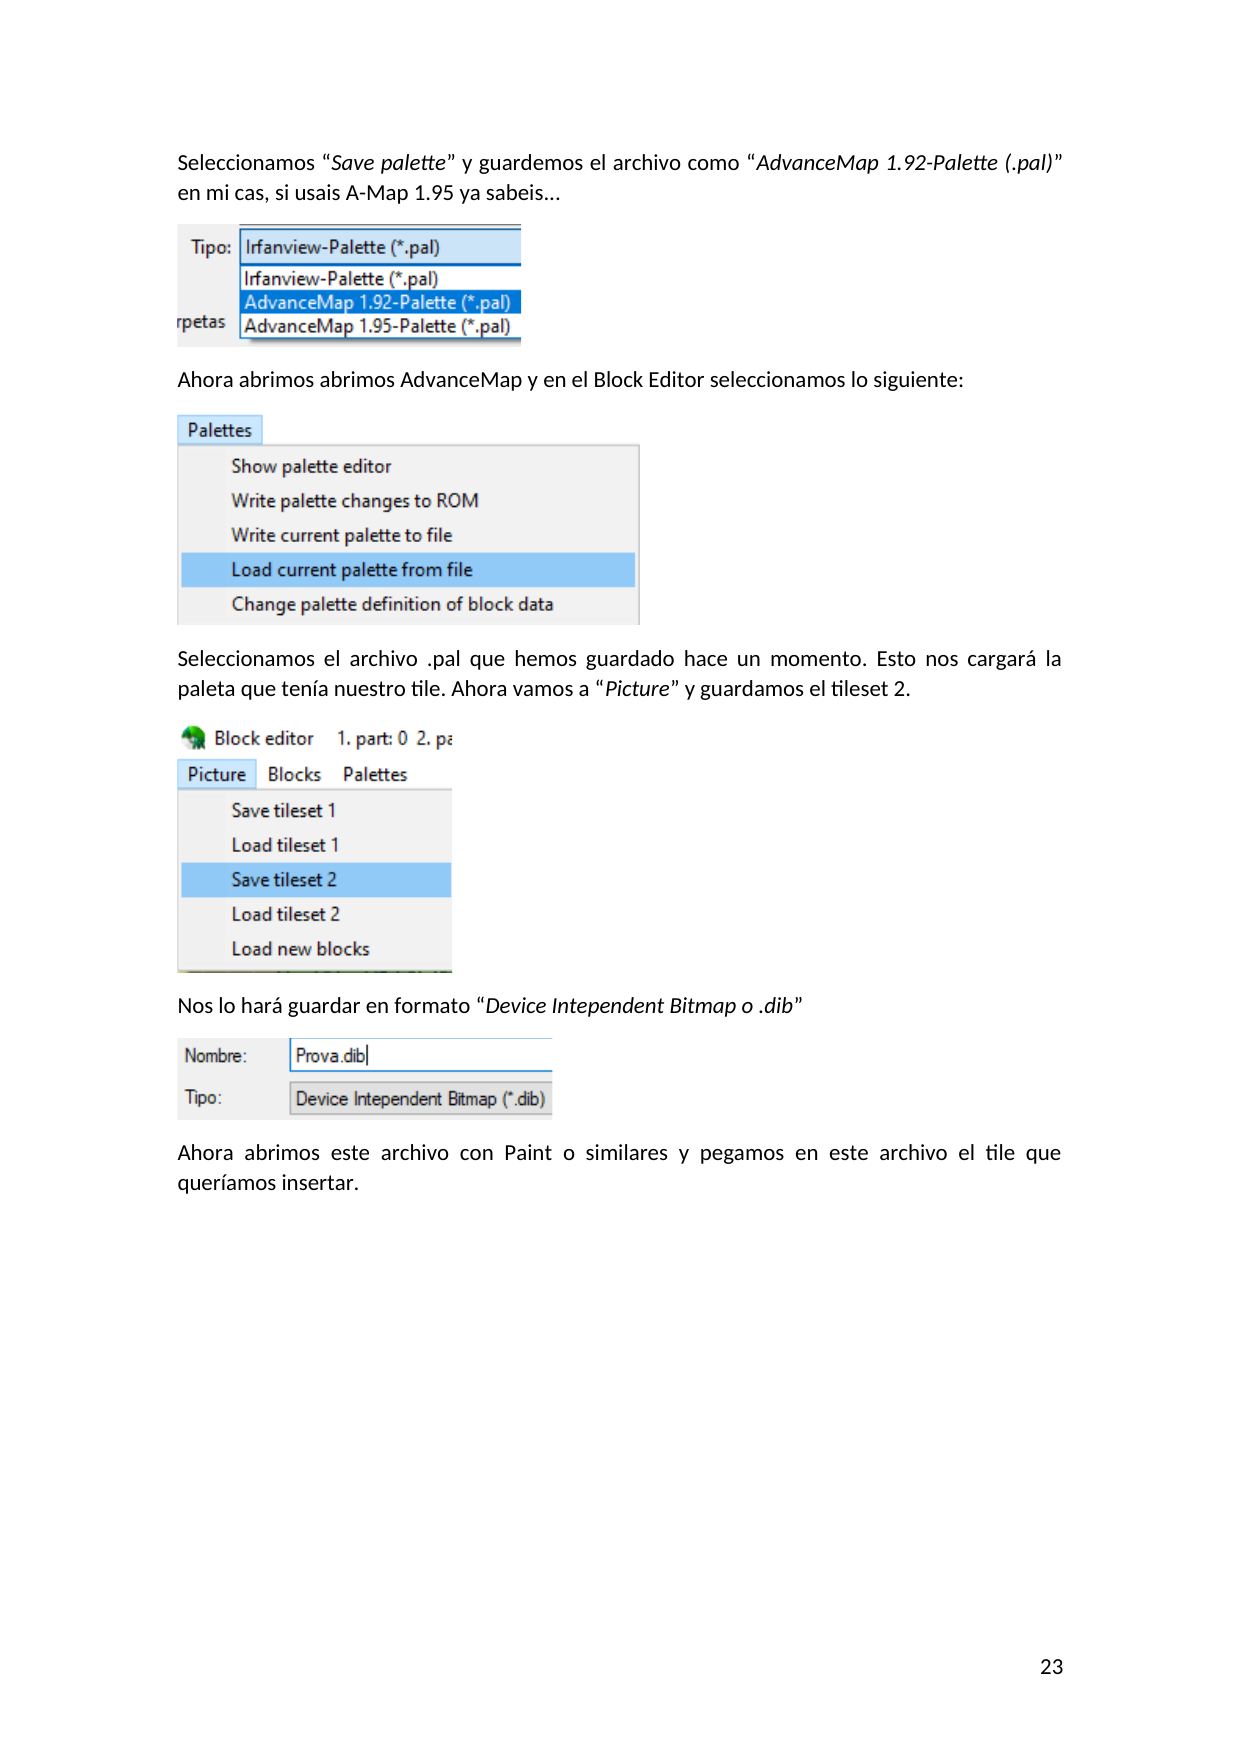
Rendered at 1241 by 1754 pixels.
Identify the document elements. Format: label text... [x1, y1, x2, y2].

picture [177, 720, 453, 973]
text Ahora abrimos este archivo con Paint o similares y pegamos en este archivo el tile que queríamos insertar. [177, 1138, 1063, 1196]
text Seleccionamos el archivo .pal que hemos guardado hace un momento. Esto nos cargará la paleta que tenía nuestro tile. Ahora vamos a “Picture” y guardamos el tileset 2. [177, 644, 1063, 702]
text Ahora abrimos abrimos AdvanceMap y en el Block Editor seleccionamos lo siguiente: [177, 365, 1063, 393]
text Seleccionamos “Save palette” y guardemos el archivo como “AdvanceMap 1.92-Palette (.pal)” en mi cas, si usais A-Map 1.95 ya sabeis... [177, 148, 1063, 206]
picture [177, 224, 522, 347]
text Nos lo hará guardar en formato “Device Intependent Bitmap o .dib” [177, 991, 1063, 1019]
picture [177, 1038, 553, 1120]
picture [177, 412, 640, 625]
